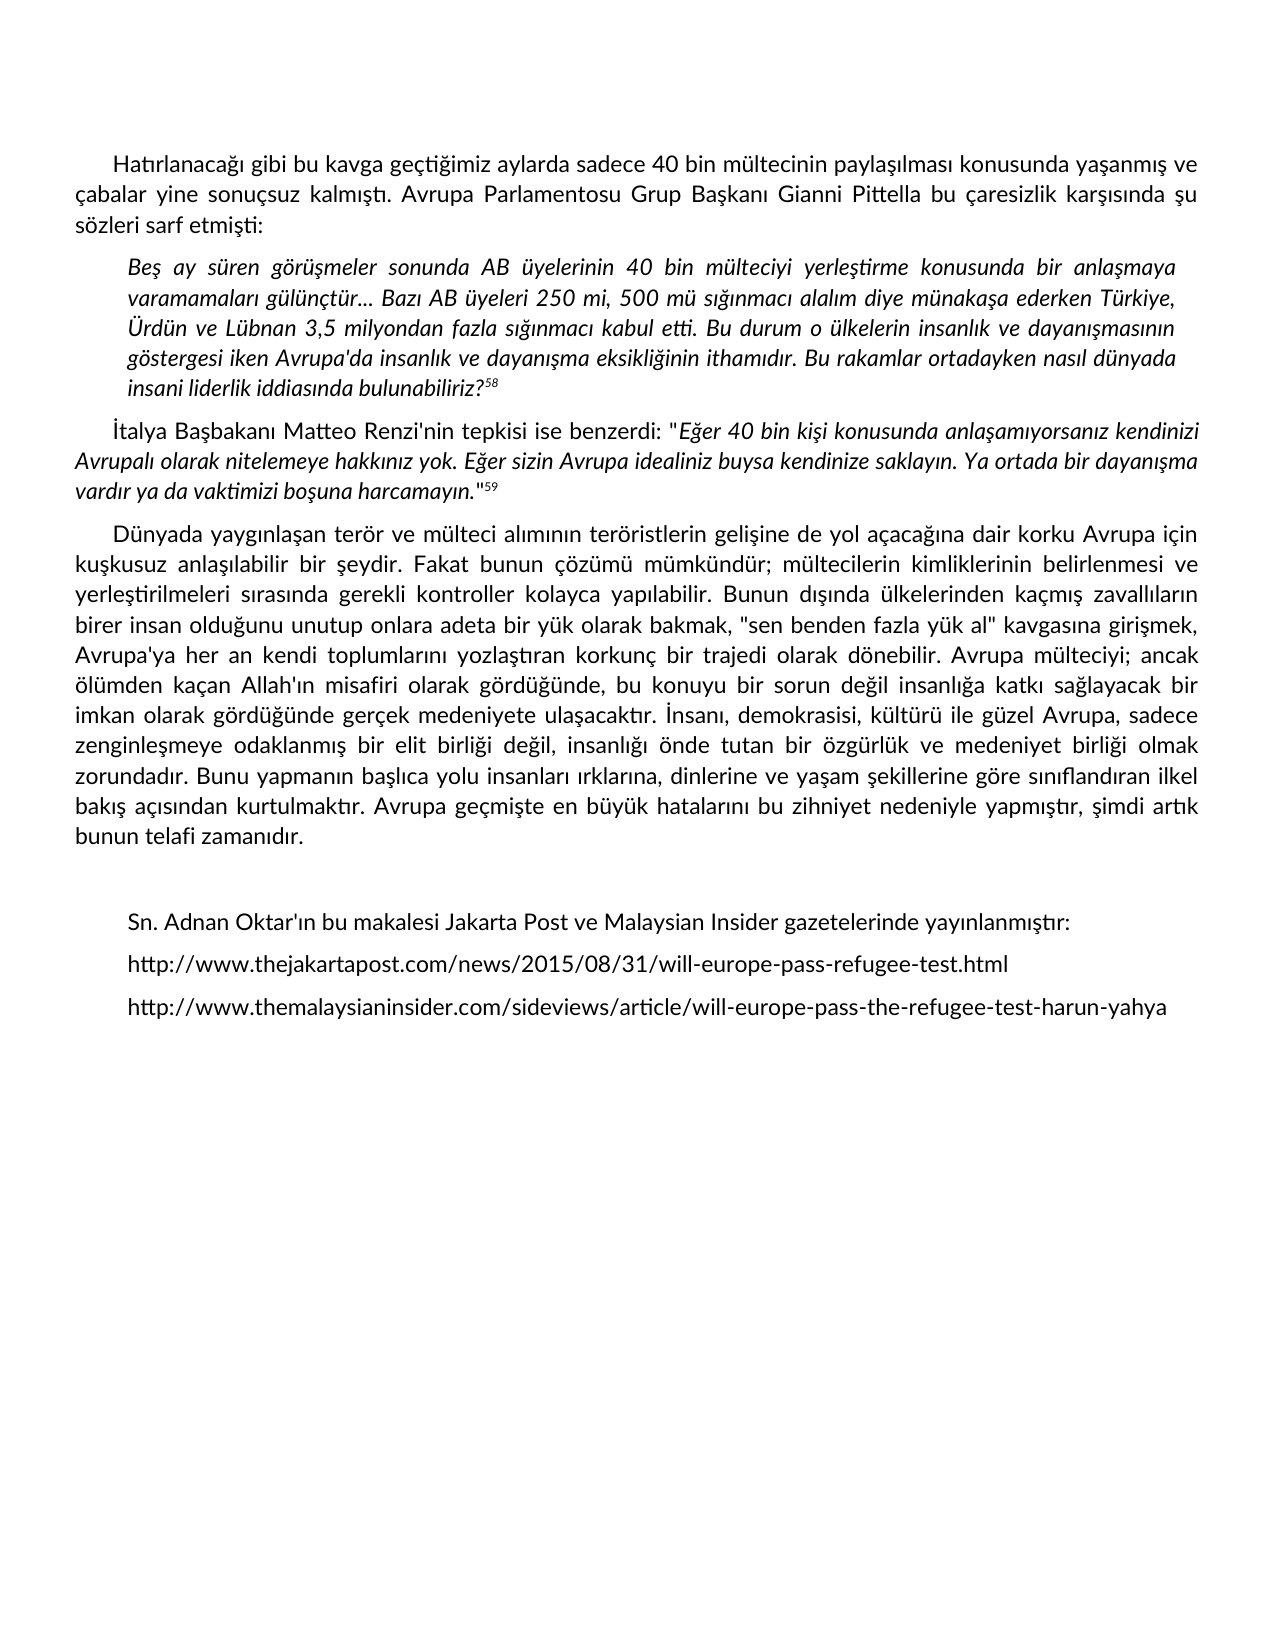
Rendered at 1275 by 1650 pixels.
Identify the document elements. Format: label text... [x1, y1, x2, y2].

text http://www.themalaysianinsider.com/sideviews/article/will-europe-pass-the-refugee-test-harun-yahya [127, 993, 1177, 1020]
text http://www.thejakartapost.com/news/2015/08/31/will-europe-pass-refugee-test.html [127, 950, 1177, 977]
text İtalya Başbakanı Matteo Renzi'nin tepkisi ise benzerdi: "Eğer 40 bin kişi konusunda anlaşamıyorsanız kendinizi Avrupalı olarak nitelemeye hakkınız yok. Eğer sizin Avrupa idealiniz buysa kendinize saklayın. Ya ortada bir dayanışma vardır ya da vaktimizi boşuna harcamayın."59 [75, 417, 1200, 504]
text Beş ay süren görüşmeler sonunda AB üyelerinin 40 bin mülteciyi yerleştirme konusunda bir anlaşmaya varamamaları gülünçtür... Bazı AB üyeleri 250 mi, 500 mü sığınmacı alalım diye münakaşa ederken Türkiye, Ürdün ve Lübnan 3,5 milyondan fazla sığınmacı kabul etti. Bu durum o ülkelerin insanlık ve dayanışmasının göstergesi iken Avrupa'da insanlık ve dayanışma eksikliğinin ithamıdır. Bu rakamlar ortadayken nasıl dünyada insani liderlik iddiasında bulunabiliriz?58 [127, 253, 1177, 401]
text Dünyada yaygınlaşan terör ve mülteci alımının teröristlerin gelişine de yol açacağına dair korku Avrupa için kuşkusuz anlaşılabilir bir şeydir. Fakat bunun çözümü mümkündür; mültecilerin kimliklerinin belirlenmesi ve yerleştirilmeleri sırasında gerekli kontroller kolayca yapılabilir. Bunun dışında ülkelerinden kaçmış zavallıların birer insan olduğunu unutup onlara adeta bir yük olarak bakmak, "sen benden fazla yük al" kavgasına girişmek, Avrupa'ya her an kendi toplumlarını yozlaştıran korkunç bir trajedi olarak dönebilir. Avrupa mülteciyi; ancak ölümden kaçan Allah'ın misafiri olarak gördüğünde, bu konuyu bir sorun değil insanlığa katkı sağlayacak bir imkan olarak gördüğünde gerçek medeniyete ulaşacaktır. İnsanı, demokrasisi, kültürü ile güzel Avrupa, sadece zenginleşmeye odaklanmış bir elit birliği değil, insanlığı önde tutan bir özgürlük ve medeniyet birliği olmak zorundadır. Bunu yapmanın başlıca yolu insanları ırklarına, dinlerine ve yaşam şekillerine göre sınıflandıran ilkel bakış açısından kurtulmaktır. Avrupa geçmişte en büyük hatalarını bu zihniyet nedeniyle yapmıştır, şimdi artık bunun telafi zamanıdır. [75, 520, 1200, 849]
text Hatırlanacağı gibi bu kavga geçtiğimiz aylarda sadece 40 bin mültecinin paylaşılması konusunda yaşanmış ve çabalar yine sonuçsuz kalmıştı. Avrupa Parlamentosu Grup Başkanı Gianni Pittella bu çaresizlik karşısında şu sözleri sarf etmişti: [75, 150, 1200, 238]
text Sn. Adnan Oktar'ın bu makalesi Jakarta Post ve Malaysian Insider gazetelerinde yayınlanmıştır: [127, 907, 1177, 935]
